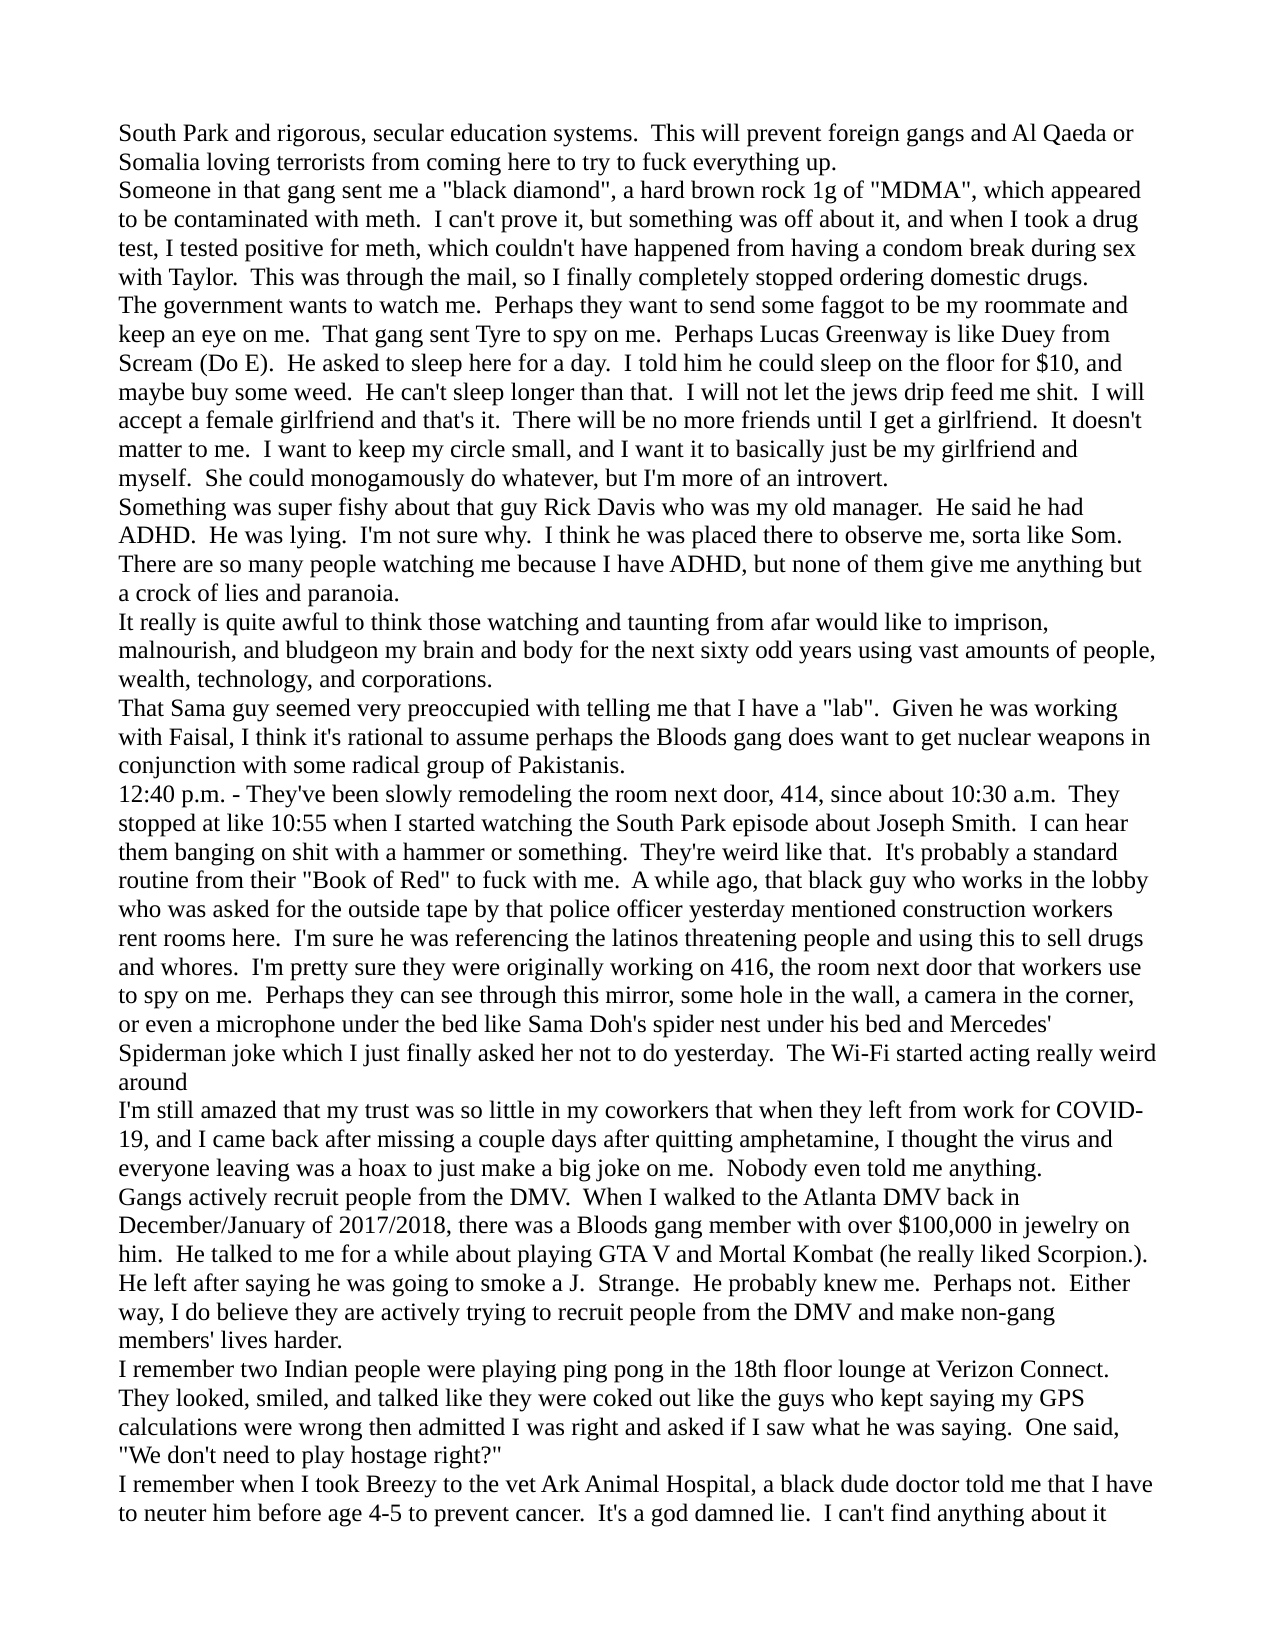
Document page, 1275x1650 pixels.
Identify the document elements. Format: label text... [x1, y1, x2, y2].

text I remember when I took Breezy to the vet Ark Animal Hospital, a black dude doctor told me that I have to neuter him before age 4-5 to prevent cancer. It's a god damned lie. I can't find anything about it [118, 1469, 1157, 1527]
text I remember two Indian people were playing ping pong in the 18th floor lounge at Verizon Connect. They looked, smiled, and talked like they were coked out like the guys who kept saying my GPS calculations were wrong then admitted I was right and asked if I saw what he was saying. One said, "We don't need to play hostage right?" [118, 1354, 1157, 1469]
text The government wants to watch me. Perhaps they want to send some faggot to be my roommate and keep an eye on me. That gang sent Tyre to spy on me. Perhaps Lucas Greenway is like Duey from Scream (Do E). He asked to sleep here for a day. I told him he could sleep on the floor for $10, and maybe buy some weed. He can't sleep longer than that. I will not let the jews drip feed me shit. I will accept a female girlfriend and that's it. There will be no more friends until I get a girlfriend. It doesn't matter to me. I want to keep my circle small, and I want it to basically just be my girlfriend and myself. She could monogamously do whatever, but I'm more of an introvert. [118, 291, 1157, 492]
text Someone in that gang sent me a "black diamond", a hard brown rock 1g of "MDMA", which appeared to be contaminated with meth. I can't prove it, but something was off about it, and when I took a drug test, I tested positive for meth, which couldn't have happened from having a condom break during sex with Taylor. This was through the mail, so I finally completely stopped ordering domestic drugs. [118, 176, 1157, 291]
text Gangs actively recruit people from the DMV. When I walked to the Atlanta DMV back in December/January of 2017/2018, there was a Bloods gang member with over $100,000 in jewelry on him. He talked to me for a while about playing GTA V and Mortal Kombat (he really liked Scorpion.). He left after saying he was going to smoke a J. Strange. He probably knew me. Perhaps not. Either way, I do believe they are actively trying to recruit people from the DMV and make non-gang members' lives harder. [118, 1182, 1157, 1354]
text It really is quite awful to think those watching and taunting from afar would like to imprison, malnourish, and bludgeon my brain and body for the next sixty odd years using vast amounts of people, wealth, technology, and corporations. [118, 607, 1157, 693]
text Something was super fishy about that guy Rick Davis who was my old manager. He said he had ADHD. He was lying. I'm not sure why. I think he was placed there to observe me, sorta like Som. There are so many people watching me because I have ADHD, but none of them give me anything but a crock of lies and paranoia. [118, 492, 1157, 607]
text I'm still amazed that my trust was so little in my coworkers that when they left from work for COVID-19, and I came back after missing a couple days after quitting amphetamine, I thought the virus and everyone leaving was a hoax to just make a big joke on me. Nobody even told me anything. [118, 1096, 1157, 1182]
text That Sama guy seemed very preoccupied with telling me that I have a "lab". Given he was working with Faisal, I think it's rational to assume perhaps the Bloods gang does want to get nuclear weapons in conjunction with some radical group of Pakistanis. [118, 693, 1157, 779]
text 12:40 p.m. - They've been slowly remodeling the room next door, 414, since about 10:30 a.m. They stopped at like 10:55 when I started watching the South Park episode about Joseph Smith. I can hear them banging on shit with a hammer or something. They're weird like that. It's probably a standard routine from their "Book of Red" to fuck with me. A while ago, that black guy who works in the lobby who was asked for the outside tape by that police officer yesterday mentioned construction workers rent rooms here. I'm sure he was referencing the latinos threatening people and using this to sell drugs and whores. I'm pretty sure they were originally working on 416, the room next door that workers use to spy on me. Perhaps they can see through this mirror, some hole in the wall, a camera in the corner, or even a microphone under the bed like Sama Doh's spider nest under his bed and Mercedes' Spiderman joke which I just finally asked her not to do yesterday. The Wi-Fi started acting really weird around [118, 779, 1157, 1096]
text South Park and rigorous, secular education systems. This will prevent foreign gangs and Al Qaeda or Somalia loving terrorists from coming here to try to fuck everything up. [118, 118, 1157, 176]
